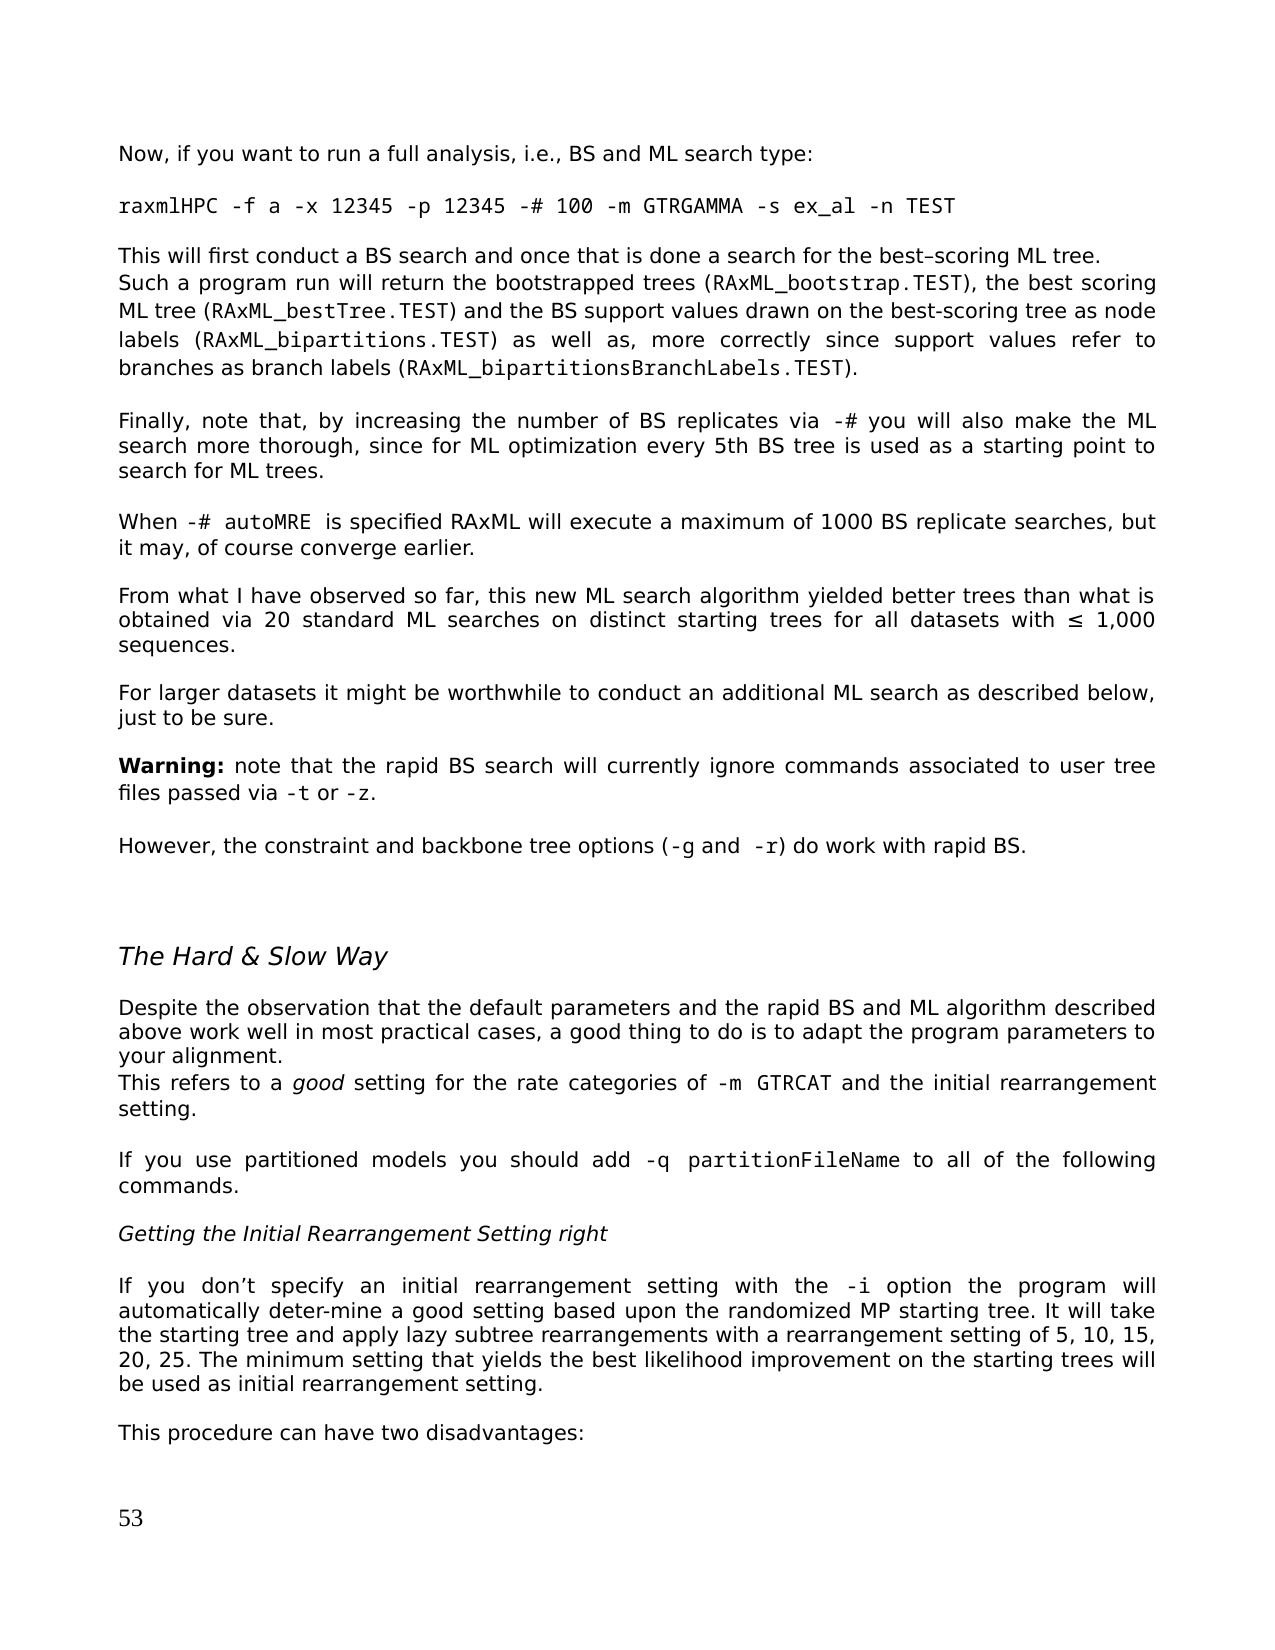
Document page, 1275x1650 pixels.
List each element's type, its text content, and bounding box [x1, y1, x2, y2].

text This procedure can have two disadvantages: [118, 1421, 1157, 1445]
text When -# autoMRE is specified RAxML will execute a maximum of 1000 BS replicate searches, but it may, of course converge earlier. [118, 507, 1157, 560]
text The Hard & Slow Way [118, 942, 1157, 971]
text Now, if you want to run a full analysis, i.e., BS and ML search type: [118, 142, 1157, 167]
text If you use partitioned models you should add -q partitionFileName to all of the following commands. [118, 1145, 1157, 1198]
text If you don’t specify an initial rearrangement setting with the -i option the program will automatically deter-mine a good setting based upon the randomized MP starting tree. It will take the starting tree and apply lazy subtree rearrangements with a rearrangement setting of 5, 10, 15, 20, 25. The minimum setting that yields the best likelihood improvement on the starting trees will be used as initial rearrangement setting. [118, 1271, 1157, 1396]
text Getting the Initial Rearrangement Setting right [118, 1222, 1157, 1247]
text However, the constraint and backbone tree options (-g and -r) do work with rapid BS. [118, 831, 1157, 859]
text Such a program run will return the bootstrapped trees (RAxML_bootstrap.TEST), the best scoring ML tree (RAxML_bestTree.TEST) and the BS support values drawn on the best-scoring tree as node labels (RAxML_bipartitions.TEST) as well as, more correctly since support values refer to branches as branch labels (RAxML_bipartitionsBranchLabels.TEST). [118, 268, 1157, 382]
text For larger datasets it might be worthwhile to conduct an additional ML search as described below, just to be sure. [118, 681, 1157, 730]
text This refers to a good setting for the rate categories of -m GTRCAT and the initial rearrangement setting. [118, 1068, 1157, 1121]
text Despite the observation that the default parameters and the rapid BS and ML algorithm described above work well in most practical cases, a good thing to do is to adapt the program parameters to your alignment. [118, 996, 1157, 1068]
text raxmlHPC -f a -x 12345 -p 12345 -# 100 -m GTRGAMMA -s ex_al -n TEST [118, 191, 1157, 219]
text This will first conduct a BS search and once that is done a search for the best–scoring ML tree. [118, 244, 1157, 268]
text Finally, note that, by increasing the number of BS replicates via -# you will also make the ML search more thorough, since for ML optimization every 5th BS tree is used as a starting point to search for ML trees. [118, 406, 1157, 483]
text From what I have observed so far, this new ML search algorithm yielded better trees than what is obtained via 20 standard ML searches on distinct starting trees for all datasets with ≤ 1,000 sequences. [118, 584, 1157, 657]
text Warning: note that the rapid BS search will currently ignore commands associated to user tree files passed via -t or -z. [118, 754, 1157, 807]
